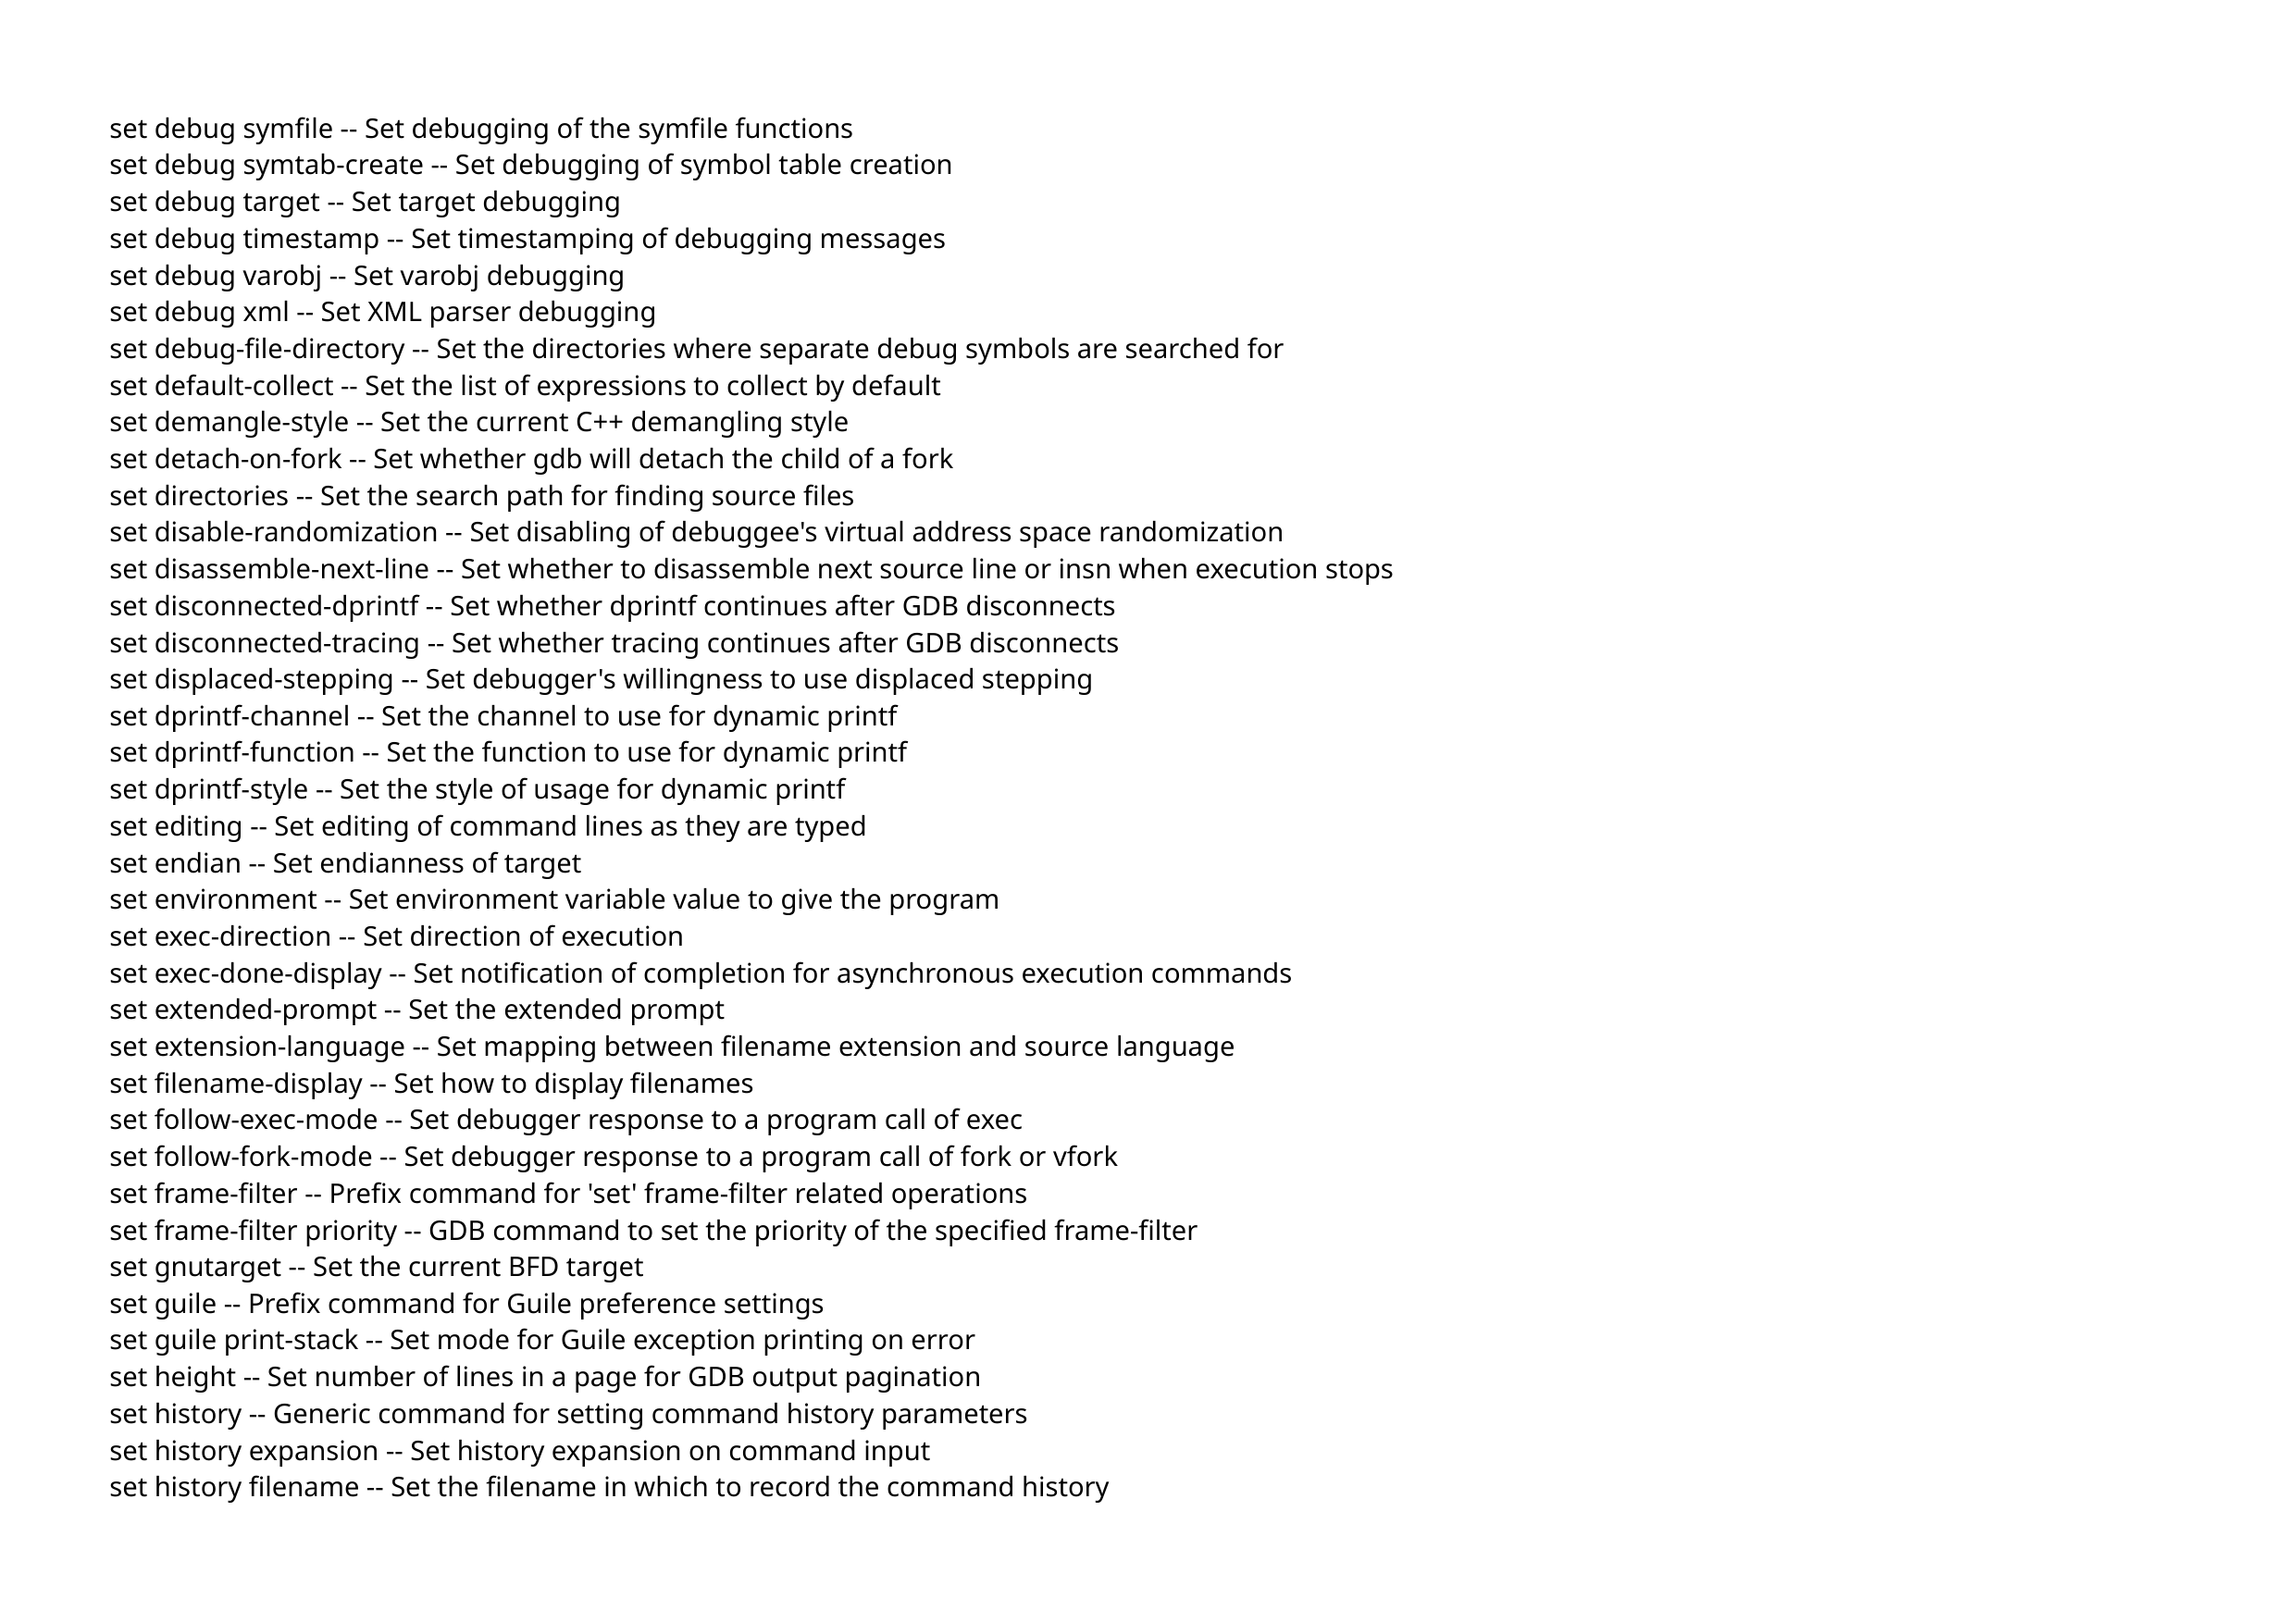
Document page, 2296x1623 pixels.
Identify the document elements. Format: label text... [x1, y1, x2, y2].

text set debug symfile -- Set debugging of the symfile functions set debug symtab-create -- Set debugging of symbol table creation set debug target -- Set target debugging set debug timestamp -- Set timestamping of debugging messages set debug varobj -- Set varobj debugging set debug xml -- Set XML parser debugging set debug-file-directory -- Set the directories where separate debug symbols are searched for set default-collect -- Set the list of expressions to collect by default set demangle-style -- Set the current C++ demangling style set detach-on-fork -- Set whether gdb will detach the child of a fork set directories -- Set the search path for finding source files set disable-randomization -- Set disabling of debuggee's virtual address space randomization set disassemble-next-line -- Set whether to disassemble next source line or insn when execution stops set disconnected-dprintf -- Set whether dprintf continues after GDB disconnects set disconnected-tracing -- Set whether tracing continues after GDB disconnects set displaced-stepping -- Set debugger's willingness to use displaced stepping set dprintf-channel -- Set the channel to use for dynamic printf set dprintf-function -- Set the function to use for dynamic printf set dprintf-style -- Set the style of usage for dynamic printf set editing -- Set editing of command lines as they are typed set endian -- Set endianness of target set environment -- Set environment variable value to give the program set exec-direction -- Set direction of execution set exec-done-display -- Set notification of completion for asynchronous execution commands set extended-prompt -- Set the extended prompt set extension-language -- Set mapping between filename extension and source language set filename-display -- Set how to display filenames set follow-exec-mode -- Set debugger response to a program call of exec set follow-fork-mode -- Set debugger response to a program call of fork or vfork set frame-filter -- Prefix command for 'set' frame-filter related operations set frame-filter priority -- GDB command to set the priority of the specified frame-filter set gnutarget -- Set the current BFD target set guile -- Prefix command for Guile preference settings set guile print-stack -- Set mode for Guile exception printing on error set height -- Set number of lines in a page for GDB output pagination set history -- Generic command for setting command history parameters set history expansion -- Set history expansion on command input set history filename -- Set the filename in which to record the command history [109, 109, 2278, 1505]
